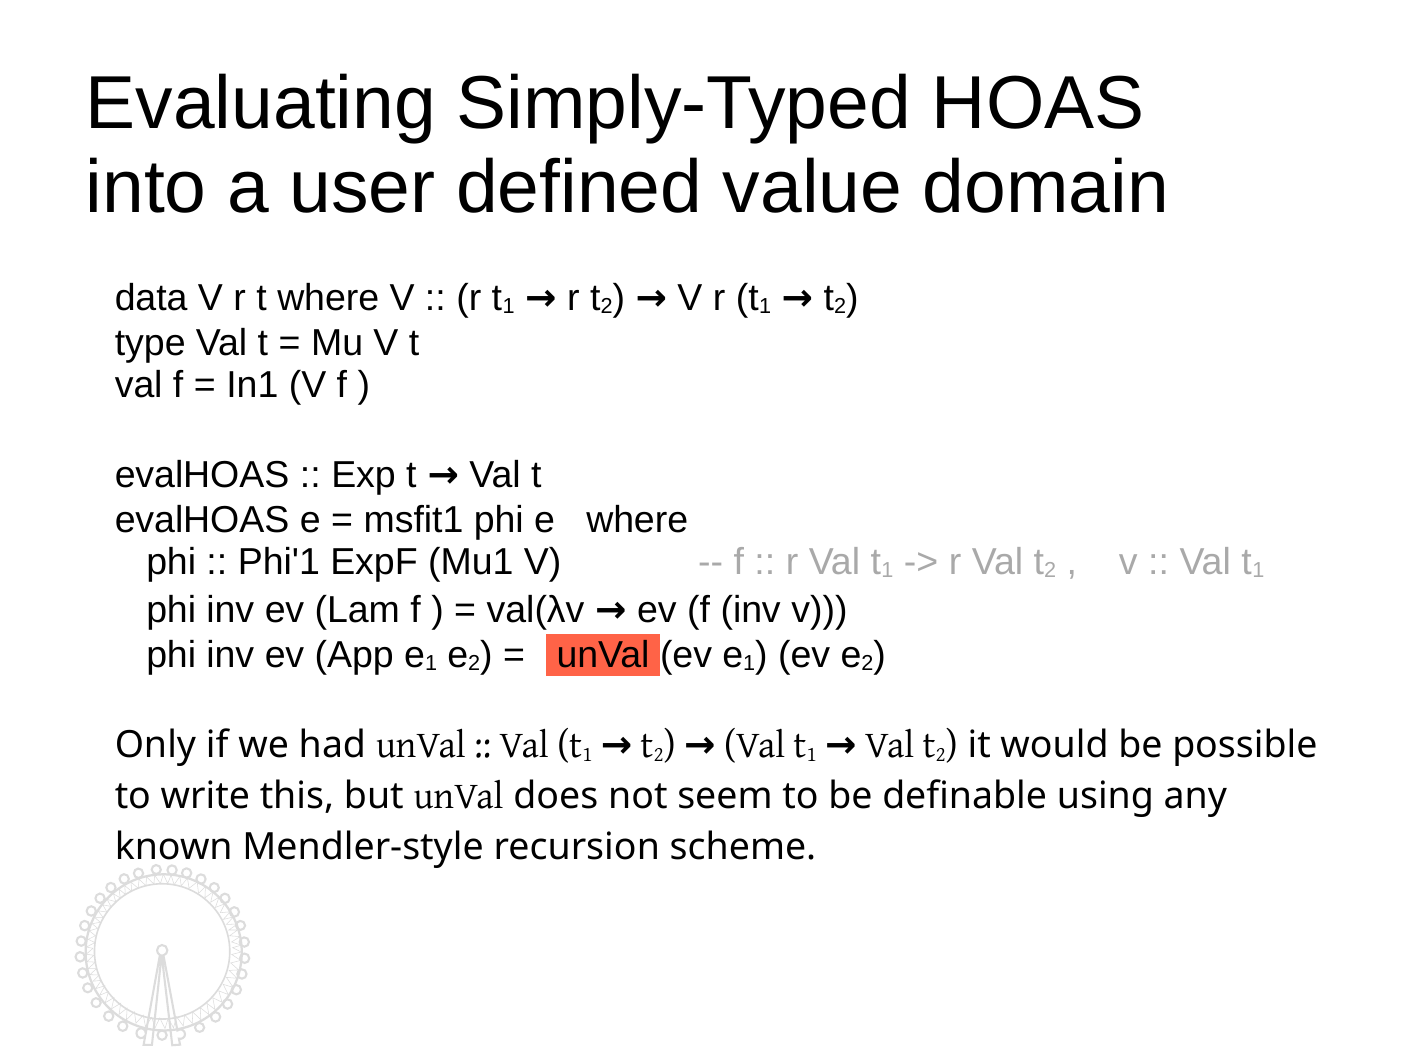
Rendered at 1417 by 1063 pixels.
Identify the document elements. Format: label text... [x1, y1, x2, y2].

list data V r t where V :: (r t1 → r t2) → V r (t1 → t2) type Val t = Mu V t val f = In1 (V f ) evalHOAS :: Exp t → Val t evalHOAS e = msfit1 phi e where phi :: Phi'1 ExpF (Mu1 V) -- f :: r Val t1 -> r Val t2 , v :: Val t1 phi inv ev (Lam f ) = val(λv → ev (f (inv v))) phi inv ev (App e1 e2) = unVal (ev e1) (ev e2) Only if we had unVal :: Val (t1 → t2) → (Val t1 → Val t2) it would be possible to write this, but unVal does not seem to be definable using any known Mendler-style recursion scheme. [99, 263, 1369, 987]
title Evaluating Simply-Typed HOAS into a user defined value domain [70, 53, 1346, 240]
